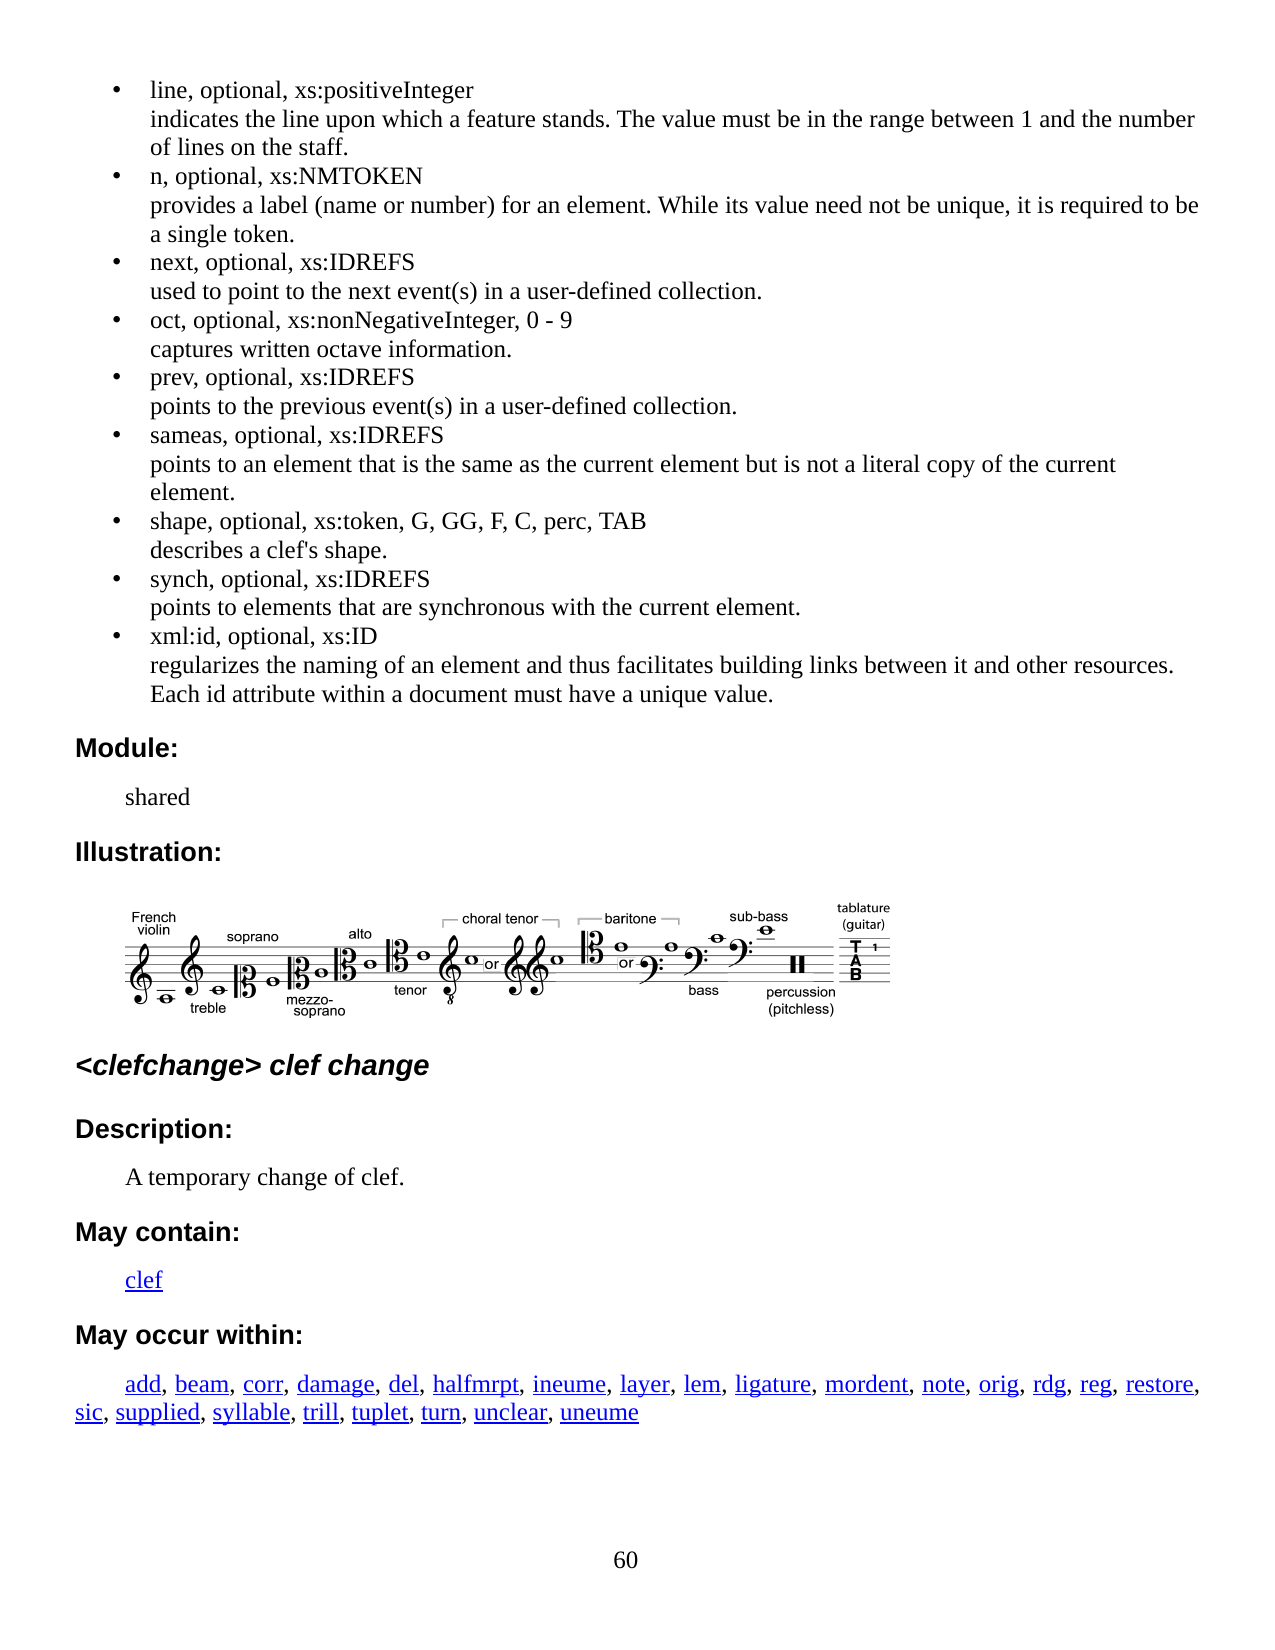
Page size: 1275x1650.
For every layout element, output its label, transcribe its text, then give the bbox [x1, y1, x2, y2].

text A temporary change of clef. [75, 1162, 1200, 1191]
list oct, optional, xs:nonNegativeInteger, 0 - 9 captures written octave information. [112, 305, 1200, 362]
text clef [75, 1265, 1200, 1294]
list sameas, optional, xs:IDREFS points to an element that is the same as the current element but is not a literal copy of the current element. [112, 420, 1200, 506]
list n, optional, xs:NMTOKEN provides a label (name or number) for an element. While its value need not be unique, it is required to be a single token. [112, 161, 1200, 247]
list prev, optional, xs:IDREFS points to the previous event(s) in a user-defined collection. [112, 362, 1200, 420]
text add, beam, corr, damage, del, halfmrpt, ineume, layer, lem, ligature, mordent, note, orig, rdg, reg, restore, sic, supplied, syllable, trill, tuplet, turn, unclear, uneume [75, 1369, 1200, 1426]
text shared [75, 782, 1200, 811]
list xml:id, optional, xs:ID regularizes the naming of an element and thus facilitates building links between it and other resources. Each id attribute within a document must have a unique value. [112, 621, 1200, 707]
list next, optional, xs:IDREFS used to point to the next event(s) in a user-defined collection. [112, 247, 1200, 305]
list synch, optional, xs:IDREFS points to elements that are synchronous with the current element. [112, 564, 1200, 621]
subtitle Illustration: [75, 836, 1200, 867]
subtitle May occur within: [75, 1319, 1200, 1350]
subtitle May contain: [75, 1216, 1200, 1247]
picture [125, 885, 890, 1018]
list shape, optional, xs:token, G, GG, F, C, perc, TAB describes a clef's shape. [112, 506, 1200, 564]
list line, optional, xs:positiveInteger indicates the line upon which a feature stands. The value must be in the range between 1 and the number of lines on the staff. [112, 75, 1200, 161]
subtitle Module: [75, 732, 1200, 764]
subtitle Description: [75, 1113, 1200, 1144]
subtitle <clefchange> clef change [75, 1048, 1200, 1081]
